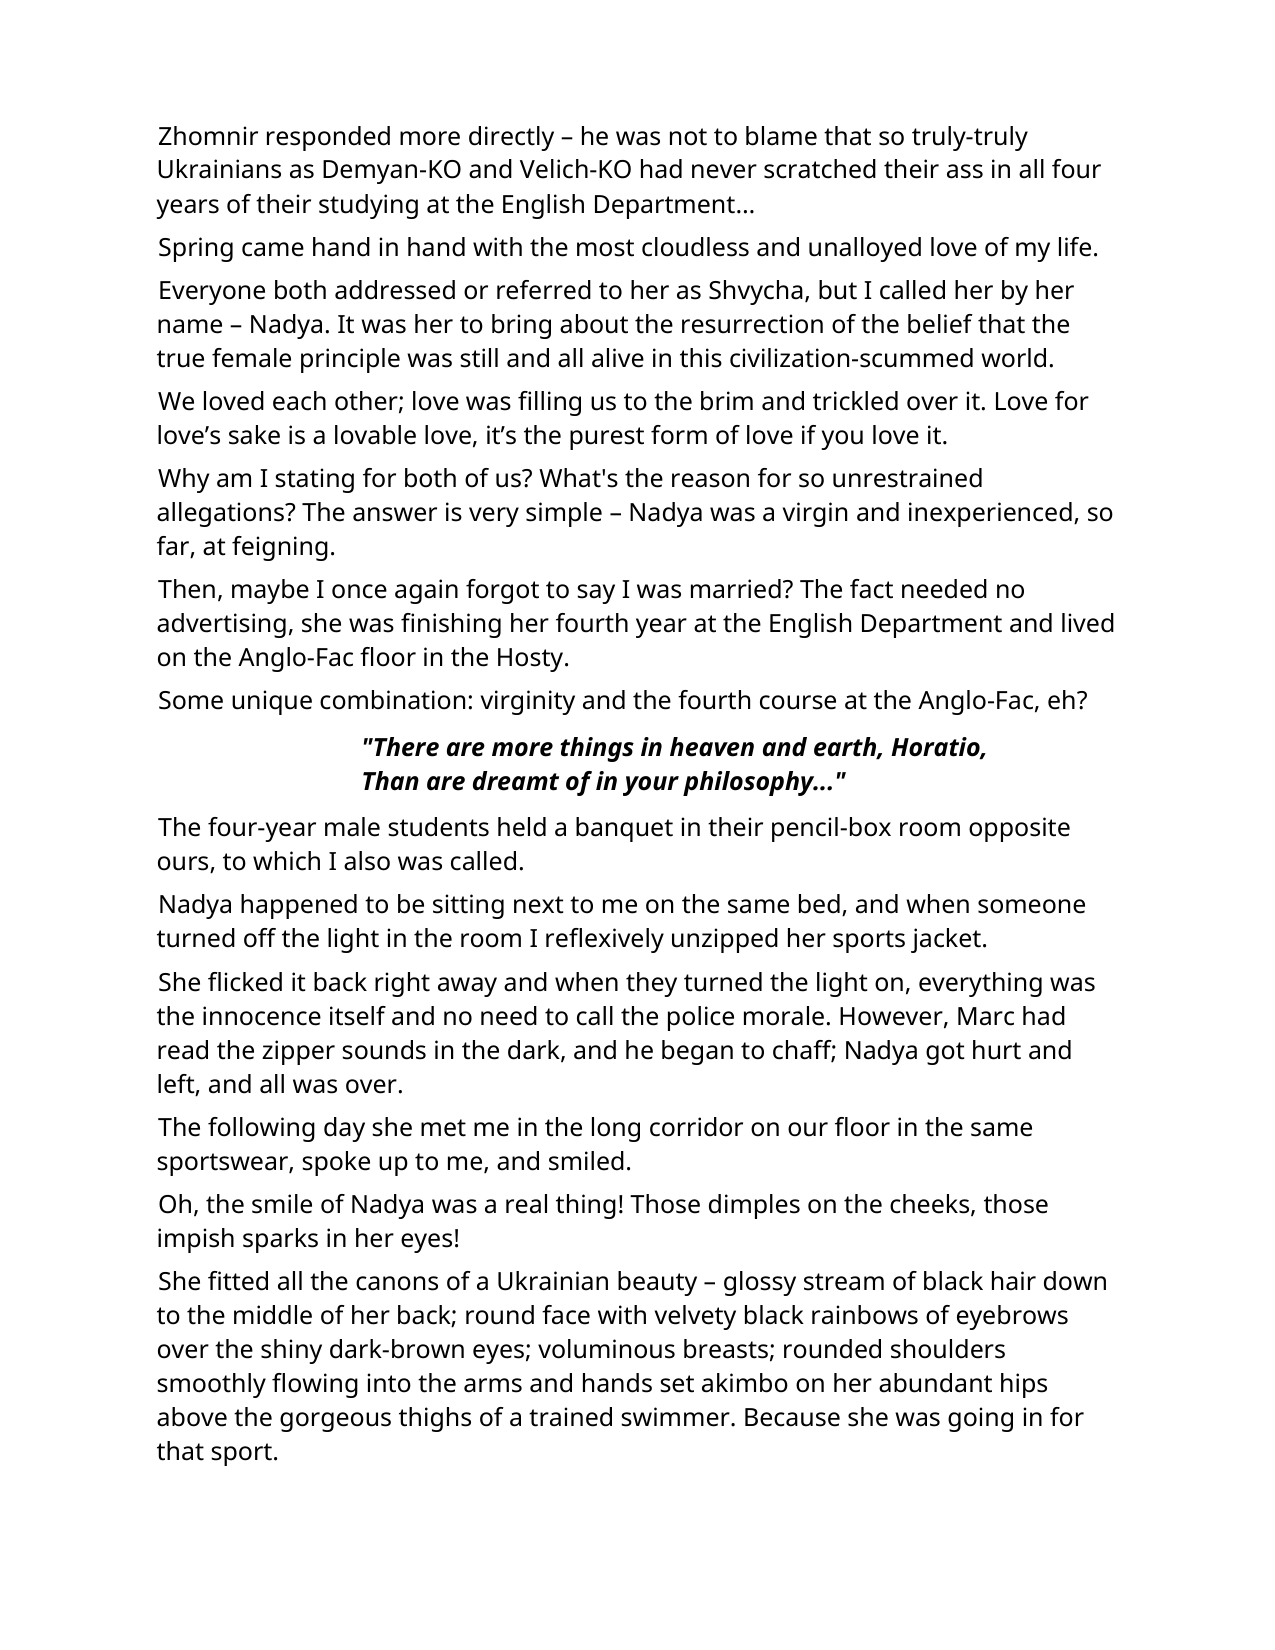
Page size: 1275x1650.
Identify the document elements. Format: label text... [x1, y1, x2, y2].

text She flicked it back right away and when they turned the light on, everything was the innocence itself and no need to call the police morale. However, Marc had read the zipper sounds in the dark, and he began to chaff; Nadya got hurt and left, and all was over. [156, 964, 1118, 1100]
text Zhomnir responded more directly – he was not to blame that so truly-truly Ukrainians as Demyan-KO and Velich-KO had never scratched their ass in all four years of their studying at the English Department… [156, 118, 1118, 220]
text Oh, the smile of Nadya was a real thing! Those dimples on the cheeks, those impish sparks in her eyes! [156, 1186, 1118, 1254]
text The four-year male students held a banquet in their pencil-box room opposite ours, to which I also was called. [156, 810, 1118, 878]
text Then, maybe I once again forgot to say I was married? The fact needed no advertising, she was finishing her fourth year at the English Department and lived on the Anglo-Fac floor in the Hosty. [156, 572, 1118, 674]
text Why am I stating for both of us? What's the reason for so unrestrained allegations? The answer is very simple – Nadya was a virgin and inexperienced, so far, at feigning. [156, 461, 1118, 563]
text "There are more things in heaven and earth, Horatio, [286, 729, 1118, 763]
text We loved each other; love was filling us to the brim and trickled over it. Love for love’s sake is a lovable love, it’s the purest form of love if you love it. [156, 383, 1118, 452]
text Nadya happened to be sitting next to me on the same bed, and when someone turned off the light in the room I reflexively unzipped her sports jacket. [156, 887, 1118, 955]
text Than are dreamt of in your philosophy..." [286, 763, 1118, 797]
text The following day she met me in the long corridor on our floor in the same sportswear, spoke up to me, and smiled. [156, 1109, 1118, 1177]
text Some unique combination: virginity and the fourth course at the Anglo-Fac, eh? [156, 683, 1118, 717]
text She fitted all the canons of a Ukrainian beauty – glossy stream of black hair down to the middle of her back; round face with velvety black rainbows of eyebrows over the shiny dark-brown eyes; voluminous breasts; rounded shoulders smoothly flowing into the arms and hands set akimbo on her abundant hips above the gorgeous thighs of a trained swimmer. Because she was going in for that sport. [156, 1263, 1118, 1468]
text Spring came hand in hand with the most cloudless and unalloyed love of my life. [156, 229, 1118, 263]
text Everyone both addressed or referred to her as Shvycha, but I called her by her name – Nadya. It was her to bring about the resurrection of the belief that the true female principle was still and all alive in this civilization-scummed world. [156, 272, 1118, 374]
